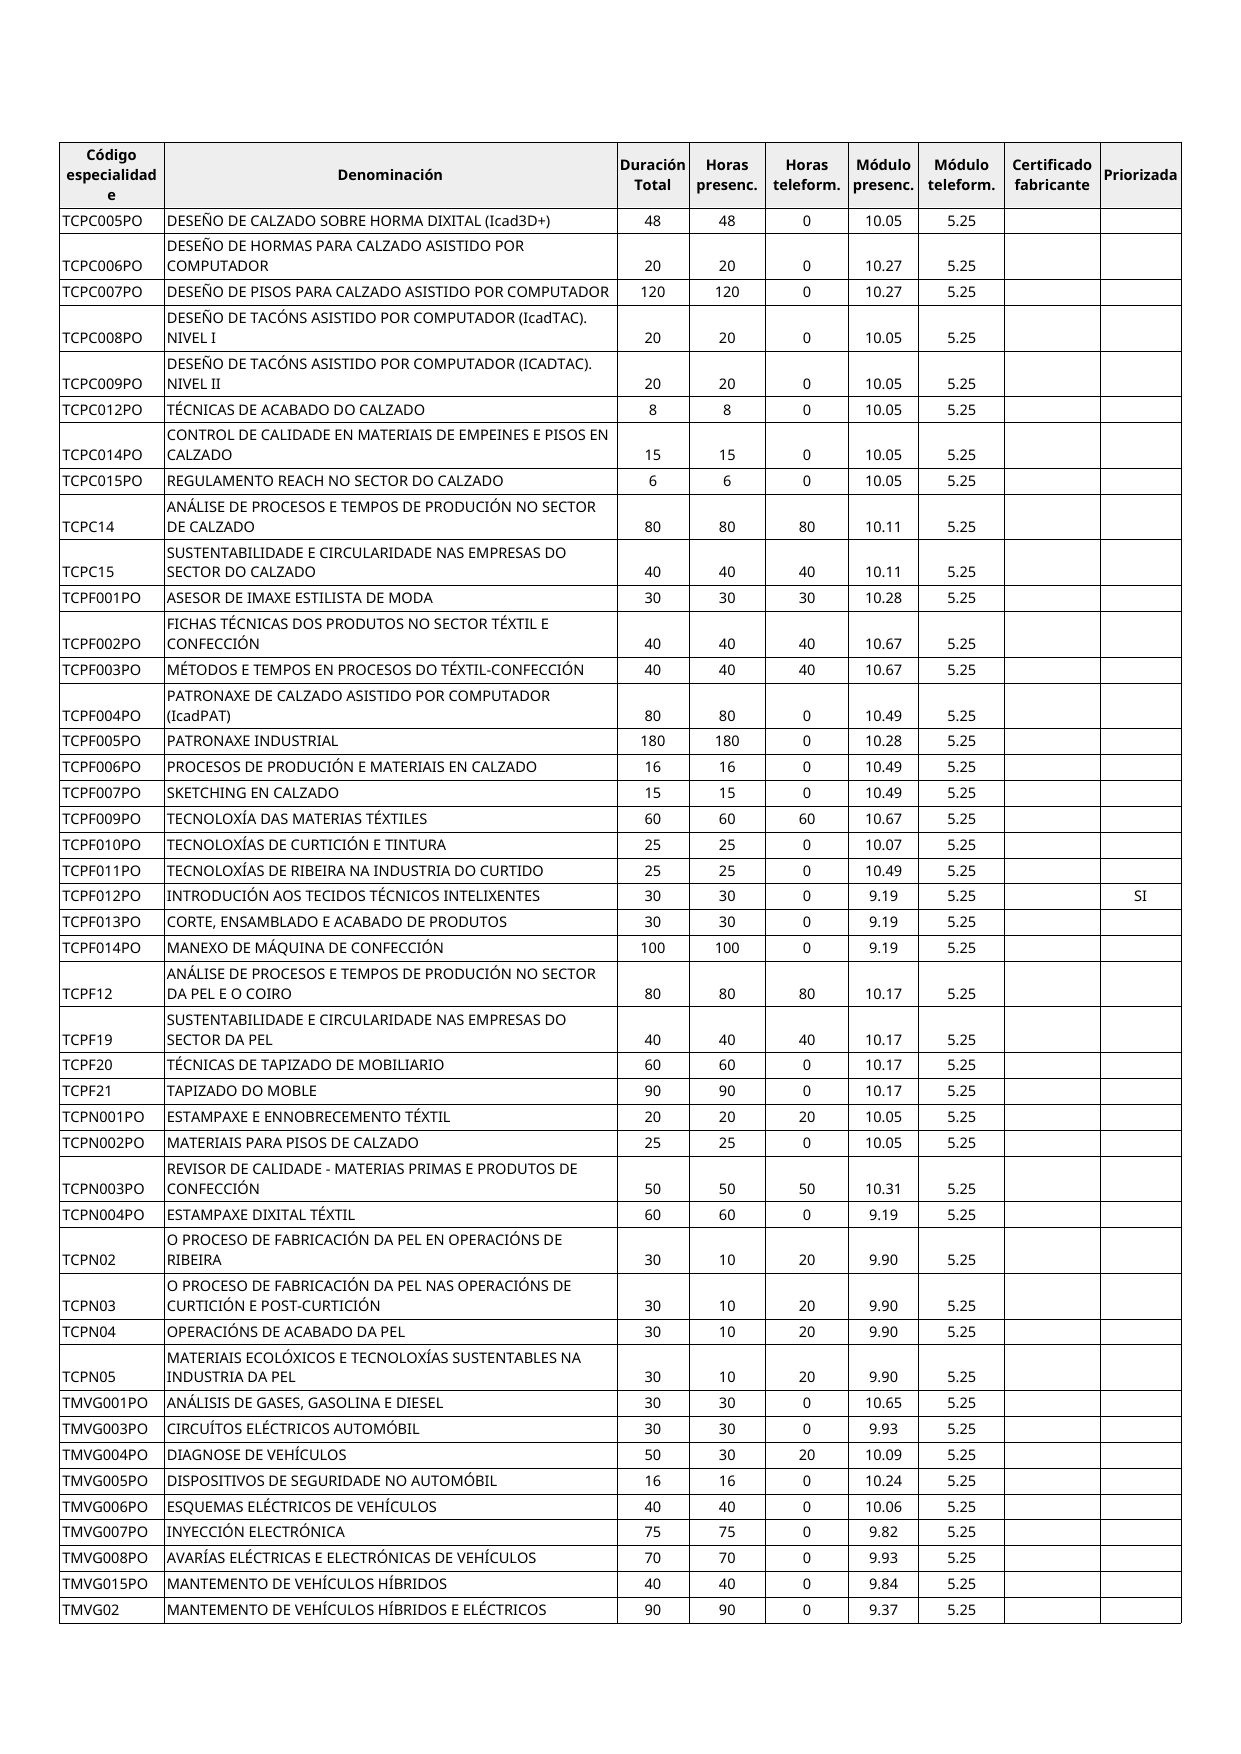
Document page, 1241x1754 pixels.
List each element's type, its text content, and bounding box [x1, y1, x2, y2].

table_cell 75 [618, 1520, 689, 1545]
table_cell 9,37 [849, 1598, 918, 1623]
table_cell TMVG004PO [60, 1443, 164, 1468]
table_cell [1005, 781, 1100, 806]
table_cell TCPF20 [60, 1053, 164, 1078]
table_cell INTRODUCIÓN AOS TECIDOS TÉCNICOS INTELIXENTES [165, 884, 617, 909]
table_cell 5,25 [919, 781, 1004, 806]
table_cell 10,11 [849, 495, 918, 539]
table_cell [1101, 1079, 1181, 1104]
table_cell 80 [690, 962, 765, 1006]
table_cell 15 [618, 781, 689, 806]
table_cell [1005, 910, 1100, 935]
table_cell 0 [766, 1079, 848, 1104]
table_cell 40 [766, 658, 848, 682]
table_cell 9,90 [849, 1228, 918, 1273]
table_cell 10,31 [849, 1157, 918, 1201]
table_cell 30 [618, 1345, 689, 1390]
table_cell 10,24 [849, 1469, 918, 1493]
table_header Priorizada [1101, 143, 1181, 207]
table_cell [1005, 1105, 1100, 1130]
table_cell 25 [690, 833, 765, 857]
table_cell AVARÍAS ELÉCTRICAS E ELECTRÓNICAS DE VEHÍCULOS [165, 1546, 617, 1571]
table_cell TCPF004PO [60, 684, 164, 728]
table_cell TCPN05 [60, 1345, 164, 1390]
table_cell INYECCIÓN ELECTRÓNICA [165, 1520, 617, 1545]
table_cell [1005, 1469, 1100, 1493]
table_cell ASESOR DE IMAXE ESTILISTA DE MODA [165, 586, 617, 611]
table_cell [1005, 936, 1100, 961]
table_cell [1101, 397, 1181, 422]
table_cell 15 [690, 423, 765, 468]
table_cell [1101, 936, 1181, 961]
table_cell 10,27 [849, 280, 918, 305]
table_cell [1005, 1131, 1100, 1156]
table_cell [1005, 1443, 1100, 1468]
table_cell 20 [690, 234, 765, 279]
table_cell DESEÑO DE HORMAS PARA CALZADO ASISTIDO POR COMPUTADOR [165, 234, 617, 279]
table_cell 0 [766, 352, 848, 396]
table_cell 20 [766, 1320, 848, 1344]
table_cell TMVG006PO [60, 1495, 164, 1519]
table_cell 180 [618, 729, 689, 754]
table_cell [1101, 781, 1181, 806]
table_cell 5,25 [919, 1417, 1004, 1442]
table_cell TCPF013PO [60, 910, 164, 935]
table_cell TCPF21 [60, 1079, 164, 1104]
table_cell 0 [766, 1417, 848, 1442]
table_cell 40 [766, 612, 848, 657]
table_header Certificado fabricante [1005, 143, 1100, 207]
table_cell 20 [690, 1105, 765, 1130]
table_cell TECNOLOXÍA DAS MATERIAS TÉXTILES [165, 807, 617, 832]
table_cell 6 [690, 469, 765, 494]
table_cell [1101, 1157, 1181, 1201]
table_cell 0 [766, 234, 848, 279]
table_cell 9,90 [849, 1345, 918, 1390]
table_cell 9,82 [849, 1520, 918, 1545]
table_cell 80 [618, 684, 689, 728]
table_cell 5,25 [919, 1572, 1004, 1597]
table_cell [1005, 1053, 1100, 1078]
table_cell [1101, 729, 1181, 754]
table_cell 10,09 [849, 1443, 918, 1468]
table_cell TÉCNICAS DE ACABADO DO CALZADO [165, 397, 617, 422]
table_cell [1101, 910, 1181, 935]
table_cell 5,25 [919, 306, 1004, 351]
table_cell [1005, 1007, 1100, 1052]
table_cell CONTROL DE CALIDADE EN MATERIAIS DE EMPEINES E PISOS EN CALZADO [165, 423, 617, 468]
table_cell 8 [690, 397, 765, 422]
table_cell 30 [618, 1320, 689, 1344]
table_cell SKETCHING EN CALZADO [165, 781, 617, 806]
table_cell 10,17 [849, 1007, 918, 1052]
table_cell TCPC012PO [60, 397, 164, 422]
table_cell DESEÑO DE TACÓNS ASISTIDO POR COMPUTADOR (ICADTAC). NIVEL II [165, 352, 617, 396]
table_cell 10,49 [849, 781, 918, 806]
table_cell [1005, 612, 1100, 657]
table_cell TMVG008PO [60, 1546, 164, 1571]
table_cell 0 [766, 469, 848, 494]
table_cell [1101, 1598, 1181, 1623]
table_cell TAPIZADO DO MOBLE [165, 1079, 617, 1104]
table_cell ANÁLISE DE PROCESOS E TEMPOS DE PRODUCIÓN NO SECTOR DE CALZADO [165, 495, 617, 539]
table_cell 6 [618, 469, 689, 494]
table_cell [1005, 729, 1100, 754]
table_cell [1101, 495, 1181, 539]
table_cell [1101, 1274, 1181, 1318]
table_cell 5,25 [919, 540, 1004, 585]
table_cell [1005, 1391, 1100, 1416]
table_cell SUSTENTABILIDADE E CIRCULARIDADE NAS EMPRESAS DO SECTOR DA PEL [165, 1007, 617, 1052]
table_cell 5,25 [919, 1345, 1004, 1390]
table_cell 40 [690, 658, 765, 682]
table_cell REGULAMENTO REACH NO SECTOR DO CALZADO [165, 469, 617, 494]
table_cell 5,25 [919, 658, 1004, 682]
table_cell TCPC015PO [60, 469, 164, 494]
table_cell 60 [618, 807, 689, 832]
table_cell [1101, 859, 1181, 883]
table_cell [1101, 586, 1181, 611]
table_cell [1005, 209, 1100, 233]
table_cell 5,25 [919, 910, 1004, 935]
table_cell PATRONAXE DE CALZADO ASISTIDO POR COMPUTADOR (IcadPAT) [165, 684, 617, 728]
table_cell [1005, 469, 1100, 494]
table_cell [1005, 1520, 1100, 1545]
table_cell [1101, 1320, 1181, 1344]
table_cell 120 [690, 280, 765, 305]
table_cell 16 [618, 755, 689, 780]
table_cell 16 [690, 755, 765, 780]
table_cell [1005, 280, 1100, 305]
table_cell [1101, 469, 1181, 494]
table_cell TMVG007PO [60, 1520, 164, 1545]
table_cell [1005, 884, 1100, 909]
table_cell 40 [618, 1495, 689, 1519]
table_cell 5,25 [919, 1520, 1004, 1545]
table_cell TCPC005PO [60, 209, 164, 233]
table_cell [1101, 1131, 1181, 1156]
table_cell 40 [618, 540, 689, 585]
table_cell ANÁLISE DE PROCESOS E TEMPOS DE PRODUCIÓN NO SECTOR DA PEL E O COIRO [165, 962, 617, 1006]
table_cell 5,25 [919, 1320, 1004, 1344]
table_cell 25 [618, 833, 689, 857]
table_cell 5,25 [919, 1391, 1004, 1416]
table_cell TÉCNICAS DE TAPIZADO DE MOBILIARIO [165, 1053, 617, 1078]
table_cell 48 [690, 209, 765, 233]
table_cell 9,84 [849, 1572, 918, 1597]
table_cell 60 [766, 807, 848, 832]
table_cell 5,25 [919, 1157, 1004, 1201]
table_cell TMVG02 [60, 1598, 164, 1623]
table_cell [1005, 397, 1100, 422]
table_cell [1101, 209, 1181, 233]
table_cell 5,25 [919, 612, 1004, 657]
table_cell 0 [766, 306, 848, 351]
table_cell 5,25 [919, 936, 1004, 961]
table_cell [1005, 1202, 1100, 1227]
table_cell [1005, 833, 1100, 857]
table_cell 40 [766, 540, 848, 585]
table_cell TCPF010PO [60, 833, 164, 857]
table_cell 20 [690, 306, 765, 351]
table_cell [1005, 755, 1100, 780]
table_cell 0 [766, 833, 848, 857]
table_header Código especialidade [60, 143, 164, 207]
table_cell O PROCESO DE FABRICACIÓN DA PEL EN OPERACIÓNS DE RIBEIRA [165, 1228, 617, 1273]
table_cell 180 [690, 729, 765, 754]
table_cell TCPF014PO [60, 936, 164, 961]
table_cell CORTE, ENSAMBLADO E ACABADO DE PRODUTOS [165, 910, 617, 935]
table_cell 0 [766, 1572, 848, 1597]
table_cell 10,11 [849, 540, 918, 585]
table_cell 5,25 [919, 1079, 1004, 1104]
table_cell 25 [690, 859, 765, 883]
table_cell 10,49 [849, 859, 918, 883]
table_cell [1005, 1274, 1100, 1318]
table_cell TCPF001PO [60, 586, 164, 611]
table_cell ANÁLISIS DE GASES, GASOLINA E DIESEL [165, 1391, 617, 1416]
table_cell 40 [690, 540, 765, 585]
table_cell [1005, 1572, 1100, 1597]
table_cell 10,05 [849, 306, 918, 351]
table_cell [1101, 1417, 1181, 1442]
table_cell 30 [618, 910, 689, 935]
table_cell PATRONAXE INDUSTRIAL [165, 729, 617, 754]
table_cell [1101, 1007, 1181, 1052]
table_cell 0 [766, 910, 848, 935]
table_cell 10,65 [849, 1391, 918, 1416]
table_cell 30 [618, 1274, 689, 1318]
table_cell 16 [690, 1469, 765, 1493]
table_cell 10,28 [849, 586, 918, 611]
table_cell [1005, 658, 1100, 682]
table_cell 80 [766, 495, 848, 539]
table_cell DESEÑO DE CALZADO SOBRE HORMA DIXITAL (Icad3D+) [165, 209, 617, 233]
table_cell 30 [690, 1391, 765, 1416]
table_cell 20 [766, 1228, 848, 1273]
table_cell 70 [618, 1546, 689, 1571]
table_cell TCPF009PO [60, 807, 164, 832]
table_cell 5,25 [919, 807, 1004, 832]
table_cell 10,28 [849, 729, 918, 754]
table_cell TCPN02 [60, 1228, 164, 1273]
table_cell 5,25 [919, 423, 1004, 468]
table_cell O PROCESO DE FABRICACIÓN DA PEL NAS OPERACIÓNS DE CURTICIÓN E POST-CURTICIÓN [165, 1274, 617, 1318]
table_cell [1101, 1495, 1181, 1519]
table_cell 0 [766, 859, 848, 883]
table_cell 9,19 [849, 884, 918, 909]
table_cell SI [1101, 884, 1181, 909]
table_cell TCPF011PO [60, 859, 164, 883]
table_cell [1101, 306, 1181, 351]
table_cell 0 [766, 1131, 848, 1156]
table_cell [1005, 423, 1100, 468]
table_cell 5,25 [919, 1007, 1004, 1052]
table_cell 40 [618, 1572, 689, 1597]
table_cell [1005, 1417, 1100, 1442]
table_cell [1005, 234, 1100, 279]
table_cell 0 [766, 1053, 848, 1078]
table_cell 5,25 [919, 469, 1004, 494]
table_cell MATERIAIS PARA PISOS DE CALZADO [165, 1131, 617, 1156]
table_cell [1101, 1546, 1181, 1571]
table_cell 90 [690, 1598, 765, 1623]
table_cell 40 [690, 1495, 765, 1519]
table_cell 5,25 [919, 1228, 1004, 1273]
table_cell 9,19 [849, 936, 918, 961]
table_cell 80 [618, 495, 689, 539]
table_cell 10,05 [849, 469, 918, 494]
table_header Denominación [165, 143, 617, 207]
table_cell ESTAMPAXE E ENNOBRECEMENTO TÉXTIL [165, 1105, 617, 1130]
table_cell REVISOR DE CALIDADE - MATERIAS PRIMAS E PRODUTOS DE CONFECCIÓN [165, 1157, 617, 1201]
table_cell 5,25 [919, 1274, 1004, 1318]
table_cell 30 [766, 586, 848, 611]
table_cell 15 [618, 423, 689, 468]
table_cell 0 [766, 684, 848, 728]
table_cell [1101, 1053, 1181, 1078]
table_cell MÉTODOS E TEMPOS EN PROCESOS DO TÉXTIL-CONFECCIÓN [165, 658, 617, 682]
table_cell 30 [690, 884, 765, 909]
table_cell 9,90 [849, 1320, 918, 1344]
table_cell 25 [618, 1131, 689, 1156]
table_cell 60 [690, 1053, 765, 1078]
table_cell DIAGNOSE DE VEHÍCULOS [165, 1443, 617, 1468]
table_cell TCPN03 [60, 1274, 164, 1318]
table_cell 10,67 [849, 807, 918, 832]
table_cell 5,25 [919, 1546, 1004, 1571]
table_cell DESEÑO DE PISOS PARA CALZADO ASISTIDO POR COMPUTADOR [165, 280, 617, 305]
table_cell [1101, 1105, 1181, 1130]
table_cell 5,25 [919, 833, 1004, 857]
table_cell 10 [690, 1345, 765, 1390]
table_cell [1005, 1157, 1100, 1201]
table_cell PROCESOS DE PRODUCIÓN E MATERIAIS EN CALZADO [165, 755, 617, 780]
table_cell [1101, 755, 1181, 780]
table_cell 5,25 [919, 684, 1004, 728]
table_cell ESQUEMAS ELÉCTRICOS DE VEHÍCULOS [165, 1495, 617, 1519]
table_cell [1005, 1345, 1100, 1390]
table_cell 50 [618, 1443, 689, 1468]
table_cell 5,25 [919, 209, 1004, 233]
table_cell [1101, 1345, 1181, 1390]
table_cell 40 [618, 1007, 689, 1052]
table_cell 0 [766, 1391, 848, 1416]
table_header Horas teleform. [766, 143, 848, 207]
table_cell 50 [618, 1157, 689, 1201]
table_cell [1005, 306, 1100, 351]
table_cell TMVG015PO [60, 1572, 164, 1597]
table_cell 5,25 [919, 1053, 1004, 1078]
table_cell 10,06 [849, 1495, 918, 1519]
table_cell TCPF006PO [60, 755, 164, 780]
table_cell ESTAMPAXE DIXITAL TÉXTIL [165, 1202, 617, 1227]
table_cell [1101, 423, 1181, 468]
table_cell [1101, 1572, 1181, 1597]
table_cell [1005, 1598, 1100, 1623]
table_header Módulo teleform. [919, 143, 1004, 207]
table_cell 5,25 [919, 859, 1004, 883]
table_cell TCPN002PO [60, 1131, 164, 1156]
table_cell 8 [618, 397, 689, 422]
table_header Horas presenc. [690, 143, 765, 207]
table_cell TECNOLOXÍAS DE CURTICIÓN E TINTURA [165, 833, 617, 857]
table_cell 10 [690, 1320, 765, 1344]
table_cell 90 [618, 1598, 689, 1623]
table_cell TMVG005PO [60, 1469, 164, 1493]
table_cell 20 [766, 1274, 848, 1318]
table_cell [1005, 1228, 1100, 1273]
table_cell CIRCUÍTOS ELÉCTRICOS AUTOMÓBIL [165, 1417, 617, 1442]
table_cell 10,05 [849, 423, 918, 468]
table_cell 5,25 [919, 1131, 1004, 1156]
table_cell 30 [618, 1391, 689, 1416]
table_cell 20 [690, 352, 765, 396]
table_cell 10,05 [849, 209, 918, 233]
table_cell 20 [618, 234, 689, 279]
table_cell 0 [766, 397, 848, 422]
table_cell [1101, 658, 1181, 682]
table_cell 100 [618, 936, 689, 961]
table_cell 0 [766, 936, 848, 961]
table_cell DISPOSITIVOS DE SEGURIDADE NO AUTOMÓBIL [165, 1469, 617, 1493]
table_cell [1101, 1443, 1181, 1468]
table_cell 9,93 [849, 1546, 918, 1571]
table_cell MATERIAIS ECOLÓXICOS E TECNOLOXÍAS SUSTENTABLES NA INDUSTRIA DA PEL [165, 1345, 617, 1390]
table_cell TMVG003PO [60, 1417, 164, 1442]
table_cell TCPN004PO [60, 1202, 164, 1227]
table_cell 20 [618, 352, 689, 396]
table_cell 20 [766, 1345, 848, 1390]
table_cell [1101, 1202, 1181, 1227]
table_cell 20 [618, 306, 689, 351]
table_cell TCPC008PO [60, 306, 164, 351]
table_cell 0 [766, 1495, 848, 1519]
table_cell 10,17 [849, 1079, 918, 1104]
table_cell 50 [690, 1157, 765, 1201]
table_cell 40 [618, 658, 689, 682]
table_cell 30 [690, 1443, 765, 1468]
table_cell 10,67 [849, 612, 918, 657]
table_cell 5,25 [919, 586, 1004, 611]
table_cell 80 [690, 495, 765, 539]
table_cell 10,07 [849, 833, 918, 857]
table_cell 10,67 [849, 658, 918, 682]
table_cell 40 [690, 1007, 765, 1052]
table_cell 0 [766, 729, 848, 754]
table_cell 30 [690, 586, 765, 611]
table_cell 0 [766, 280, 848, 305]
table_cell TCPC014PO [60, 423, 164, 468]
table_cell TMVG001PO [60, 1391, 164, 1416]
table_cell 5,25 [919, 1495, 1004, 1519]
table_cell 90 [690, 1079, 765, 1104]
table_cell TCPC15 [60, 540, 164, 585]
table_cell TCPC009PO [60, 352, 164, 396]
table_cell 0 [766, 781, 848, 806]
table_cell 60 [690, 1202, 765, 1227]
table_cell 90 [618, 1079, 689, 1104]
table_cell 10,05 [849, 1105, 918, 1130]
table_cell 10,49 [849, 684, 918, 728]
table_cell 40 [618, 612, 689, 657]
table_cell 9,93 [849, 1417, 918, 1442]
table_cell 40 [690, 612, 765, 657]
table_cell 25 [618, 859, 689, 883]
table_cell [1101, 352, 1181, 396]
table_cell 60 [618, 1202, 689, 1227]
table_cell [1101, 234, 1181, 279]
table_cell 0 [766, 1598, 848, 1623]
table_cell [1101, 1391, 1181, 1416]
table_cell 30 [618, 884, 689, 909]
table_cell 10 [690, 1228, 765, 1273]
table_cell 5,25 [919, 1598, 1004, 1623]
table_cell 0 [766, 1202, 848, 1227]
table_cell [1101, 1469, 1181, 1493]
table_cell 9,90 [849, 1274, 918, 1318]
table_cell 30 [618, 586, 689, 611]
table_cell 75 [690, 1520, 765, 1545]
table_cell [1005, 495, 1100, 539]
table_cell 5,25 [919, 884, 1004, 909]
table_cell TCPC006PO [60, 234, 164, 279]
table_cell 0 [766, 755, 848, 780]
table_cell [1101, 540, 1181, 585]
table_cell TCPF012PO [60, 884, 164, 909]
table_cell 10,05 [849, 352, 918, 396]
table_cell 5,25 [919, 280, 1004, 305]
table_cell 5,25 [919, 962, 1004, 1006]
table_cell SUSTENTABILIDADE E CIRCULARIDADE NAS EMPRESAS DO SECTOR DO CALZADO [165, 540, 617, 585]
table_cell TCPF005PO [60, 729, 164, 754]
table_cell [1101, 833, 1181, 857]
table_cell 40 [766, 1007, 848, 1052]
table_header Duración Total [618, 143, 689, 207]
table_cell TCPF19 [60, 1007, 164, 1052]
table_cell [1101, 807, 1181, 832]
table_cell MANEXO DE MÁQUINA DE CONFECCIÓN [165, 936, 617, 961]
table_cell 5,25 [919, 234, 1004, 279]
table_cell 5,25 [919, 495, 1004, 539]
table_cell TCPF12 [60, 962, 164, 1006]
table_cell 80 [690, 684, 765, 728]
table_cell 0 [766, 1546, 848, 1571]
table_cell 5,25 [919, 729, 1004, 754]
table_cell [1101, 684, 1181, 728]
table_cell 10 [690, 1274, 765, 1318]
table_cell [1005, 1546, 1100, 1571]
table_cell 5,25 [919, 1202, 1004, 1227]
table_cell 30 [690, 910, 765, 935]
table_cell [1101, 612, 1181, 657]
table_cell [1005, 859, 1100, 883]
table_cell TCPN04 [60, 1320, 164, 1344]
table_cell [1101, 1228, 1181, 1273]
table_cell 15 [690, 781, 765, 806]
table_cell 5,25 [919, 1443, 1004, 1468]
table_cell 5,25 [919, 1105, 1004, 1130]
table_cell 0 [766, 1520, 848, 1545]
table_cell MANTEMENTO DE VEHÍCULOS HÍBRIDOS E ELÉCTRICOS [165, 1598, 617, 1623]
table_cell TCPF002PO [60, 612, 164, 657]
table_cell 20 [766, 1443, 848, 1468]
table_cell OPERACIÓNS DE ACABADO DA PEL [165, 1320, 617, 1344]
table_cell MANTEMENTO DE VEHÍCULOS HÍBRIDOS [165, 1572, 617, 1597]
table_cell TCPN003PO [60, 1157, 164, 1201]
table_cell 10,49 [849, 755, 918, 780]
table_cell 5,25 [919, 755, 1004, 780]
table_cell 80 [766, 962, 848, 1006]
table_cell [1005, 540, 1100, 585]
table_cell DESEÑO DE TACÓNS ASISTIDO POR COMPUTADOR (IcadTAC). NIVEL I [165, 306, 617, 351]
table_cell [1101, 962, 1181, 1006]
table_cell TCPF003PO [60, 658, 164, 682]
table_cell 9,19 [849, 910, 918, 935]
table_cell 10,17 [849, 962, 918, 1006]
table_cell 10,05 [849, 1131, 918, 1156]
table_cell 60 [618, 1053, 689, 1078]
table_cell 30 [618, 1417, 689, 1442]
table_cell TCPN001PO [60, 1105, 164, 1130]
table_cell TCPC14 [60, 495, 164, 539]
table_cell 0 [766, 209, 848, 233]
table_cell [1005, 1495, 1100, 1519]
table_cell 16 [618, 1469, 689, 1493]
table_cell [1101, 1520, 1181, 1545]
table_cell 40 [690, 1572, 765, 1597]
table_cell 120 [618, 280, 689, 305]
table_cell 70 [690, 1546, 765, 1571]
table_cell 10,27 [849, 234, 918, 279]
table_cell FICHAS TÉCNICAS DOS PRODUTOS NO SECTOR TÉXTIL E CONFECCIÓN [165, 612, 617, 657]
table_cell 100 [690, 936, 765, 961]
table_cell [1005, 684, 1100, 728]
table_cell 5,25 [919, 1469, 1004, 1493]
table_cell [1005, 962, 1100, 1006]
table_cell 9,19 [849, 1202, 918, 1227]
table_cell 20 [766, 1105, 848, 1130]
table_cell TECNOLOXÍAS DE RIBEIRA NA INDUSTRIA DO CURTIDO [165, 859, 617, 883]
table_cell 30 [618, 1228, 689, 1273]
table_cell [1005, 1079, 1100, 1104]
table_cell 48 [618, 209, 689, 233]
table_cell TCPC007PO [60, 280, 164, 305]
table_cell 30 [690, 1417, 765, 1442]
table_cell 25 [690, 1131, 765, 1156]
table_cell 5,25 [919, 397, 1004, 422]
table_cell [1005, 1320, 1100, 1344]
table_cell 80 [618, 962, 689, 1006]
table_cell 50 [766, 1157, 848, 1201]
table_cell [1005, 352, 1100, 396]
table_cell 0 [766, 423, 848, 468]
table_cell 10,05 [849, 397, 918, 422]
table_cell [1101, 280, 1181, 305]
table_cell 20 [618, 1105, 689, 1130]
table_cell 0 [766, 1469, 848, 1493]
table_cell 0 [766, 884, 848, 909]
table_cell 5,25 [919, 352, 1004, 396]
table_cell 10,17 [849, 1053, 918, 1078]
table_cell 60 [690, 807, 765, 832]
table_cell [1005, 807, 1100, 832]
table_cell TCPF007PO [60, 781, 164, 806]
table_cell [1005, 586, 1100, 611]
table_header Módulo presenc. [849, 143, 918, 207]
